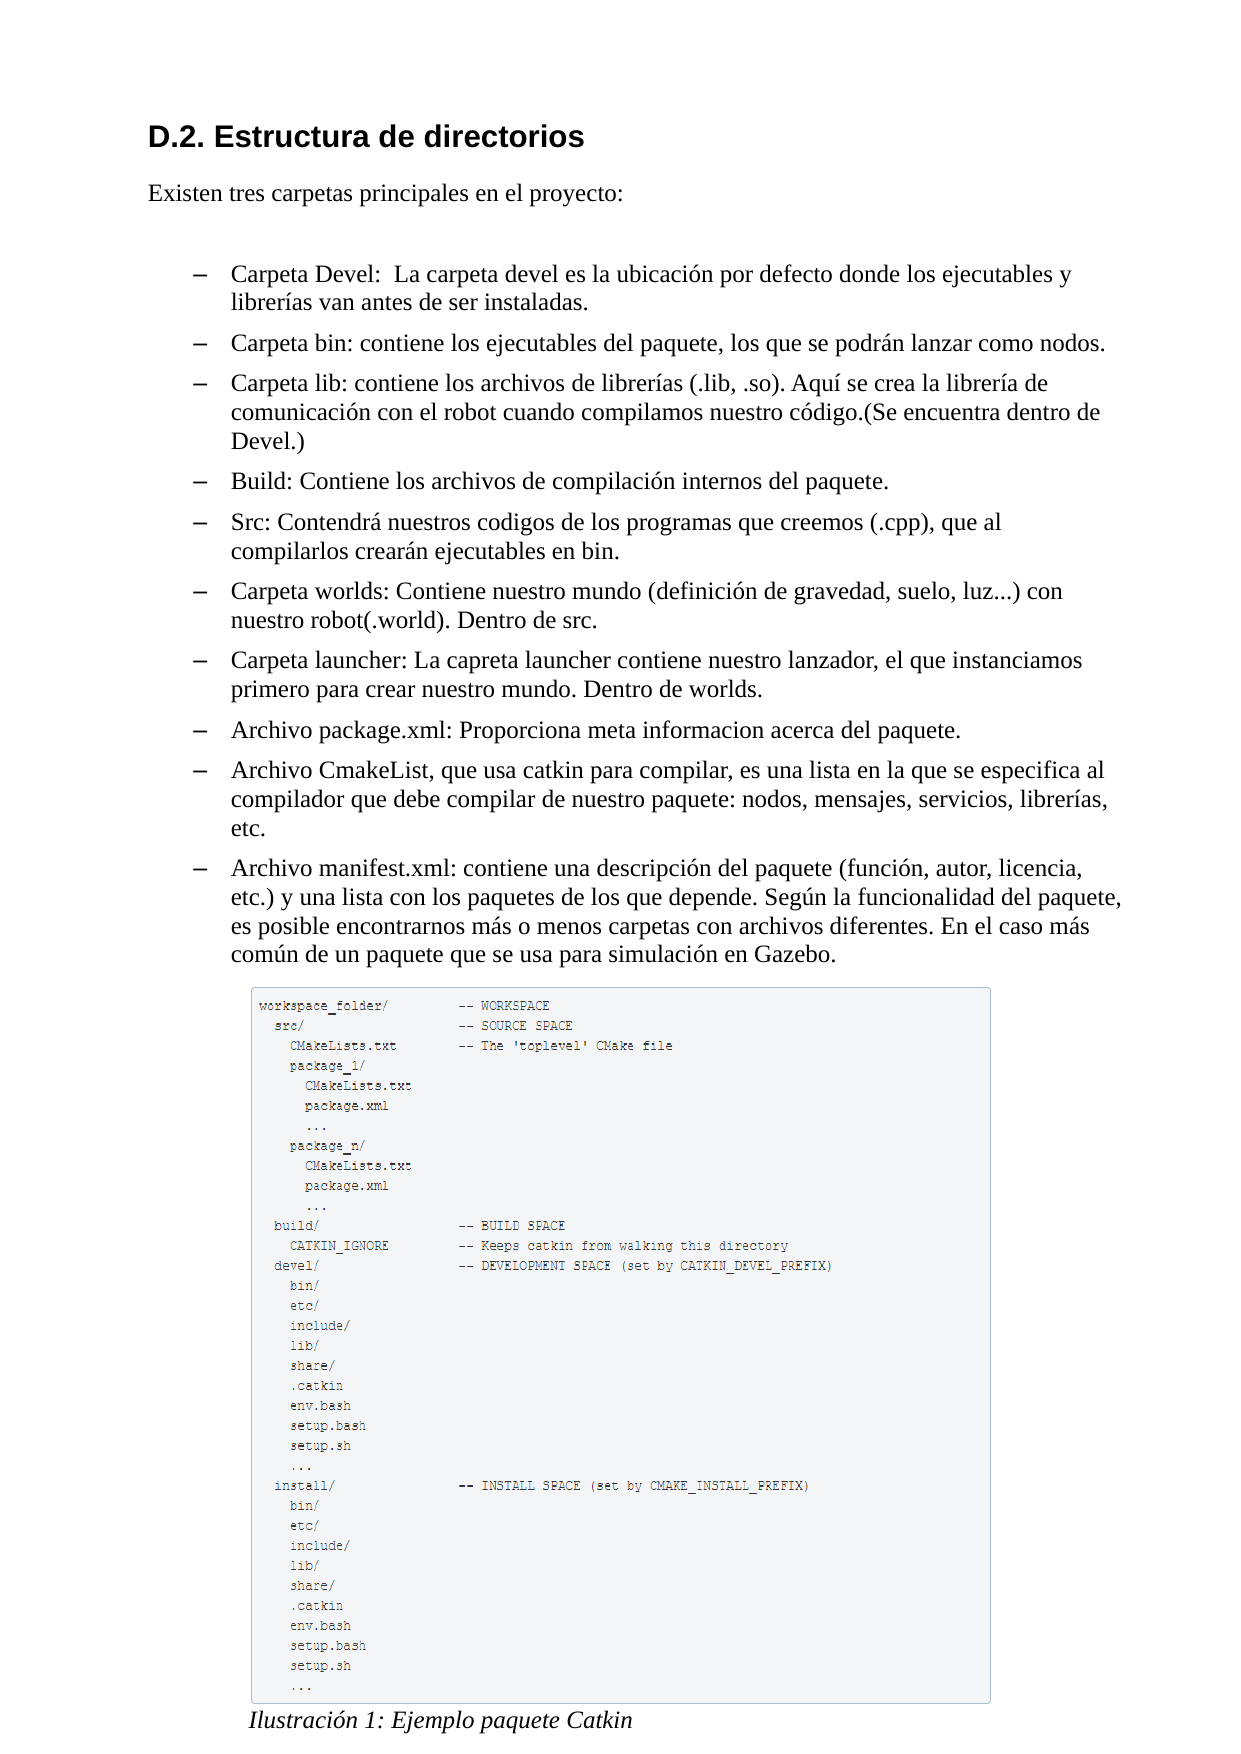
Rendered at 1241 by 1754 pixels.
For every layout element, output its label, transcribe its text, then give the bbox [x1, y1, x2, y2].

subtitle D.2. Estructura de directorios [148, 118, 1122, 154]
list Carpeta lib: contiene los archivos de librerías (.lib, .so). Aquí se crea la librería de comunicación con el robot cuando compilamos nuestro código.(Se encuentra dentro de Devel.) [193, 368, 1122, 455]
list Carpeta launcher: La capreta launcher contiene nuestro lanzador, el que instanciamos primero para crear nuestro mundo. Dentro de worlds. [193, 646, 1122, 703]
list Build: Contiene los archivos de compilación internos del paquete. [193, 466, 1122, 495]
list Archivo CmakeList, que usa catkin para compilar, es una lista en la que se especifica al compilador que debe compilar de nuestro paquete: nodos, mensajes, servicios, librerías, etc. [193, 755, 1122, 842]
list Carpeta Devel: La carpeta devel es la ubicación por defecto donde los ejecutables y librerías van antes de ser instaladas. [193, 259, 1122, 316]
list Carpeta bin: contiene los ejecutables del paquete, los que se podrán lanzar como nodos. [193, 328, 1122, 357]
text Existen tres carpetas principales en el proyecto: [118, 178, 1122, 206]
list Archivo manifest.xml: contiene una descripción del paquete (función, autor, licencia, etc.) y una lista con los paquetes de los que depende. Según la funcionalidad del paquete, es posible encontrarnos más o menos carpetas con archivos diferentes. En el caso más común de un paquete que se usa para simulación en Gazebo. [193, 853, 1122, 968]
text Ilustración 1: Ejemplo paquete Catkin [248, 1706, 992, 1734]
list Carpeta worlds: Contiene nuestro mundo (definición de gravedad, suelo, luz...) con nuestro robot(.world). Dentro de src. [193, 576, 1122, 634]
list Src: Contendrá nuestros codigos de los programas que creemos (.cpp), que al compilarlos crearán ejecutables en bin. [193, 507, 1122, 564]
list Archivo package.xml: Proporciona meta informacion acerca del paquete. [193, 715, 1122, 743]
